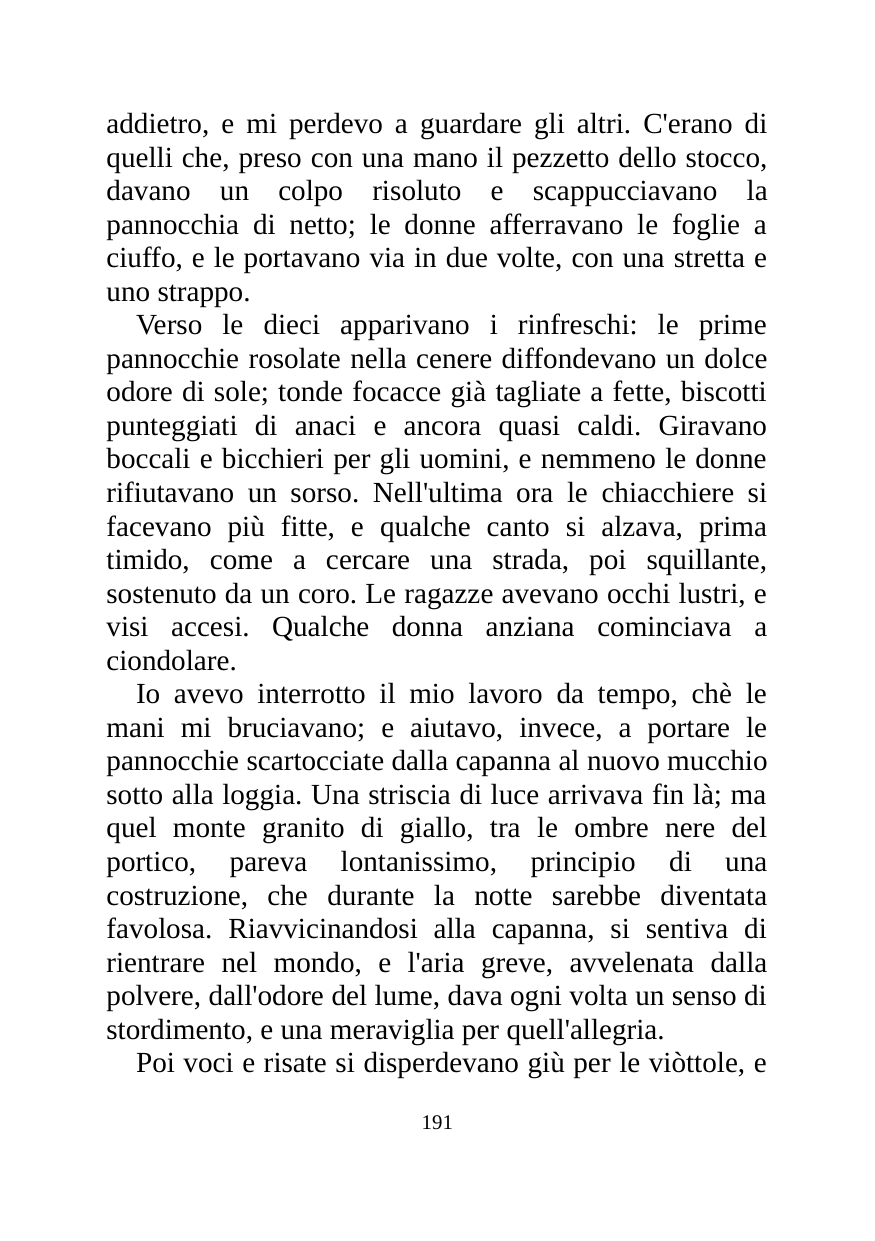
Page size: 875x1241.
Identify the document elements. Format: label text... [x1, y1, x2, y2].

text Poi voci e risate si disperdevano giù per le viòttole, e [106, 1045, 768, 1079]
text addietro, e mi perdevo a guardare gli altri. C'erano di quelli che, preso con una mano il pezzetto dello stocco, davano un colpo risoluto e scappucciavano la pannocchia di netto; le donne afferravano le foglie a ciuffo, e le portavano via in due volte, con una stretta e uno strappo. [106, 106, 768, 307]
text Verso le dieci apparivano i rinfreschi: le prime pannocchie rosolate nella cenere diffondevano un dolce odore di sole; tonde focacce già tagliate a fette, biscotti punteggiati di anaci e ancora quasi caldi. Giravano boccali e bicchieri per gli uomini, e nemmeno le donne rifiutavano un sorso. Nell'ultima ora le chiacchiere si facevano più fitte, e qualche canto si alzava, prima timido, come a cercare una strada, poi squillante, sostenuto da un coro. Le ragazze avevano occhi lustri, e visi accesi. Qualche donna anziana cominciava a ciondolare. [106, 307, 768, 676]
text Io avevo interrotto il mio lavoro da tempo, chè le mani mi bruciavano; e aiutavo, invece, a portare le pannocchie scartocciate dalla capanna al nuovo mucchio sotto alla loggia. Una striscia di luce arrivava fin là; ma quel monte granito di giallo, tra le ombre nere del portico, pareva lontanissimo, principio di una costruzione, che durante la notte sarebbe diventata favolosa. Riavvicinandosi alla capanna, si sentiva di rientrare nel mondo, e l'aria greve, avvelenata dalla polvere, dall'odore del lume, dava ogni volta un senso di stordimento, e una meraviglia per quell'allegria. [106, 676, 768, 1045]
